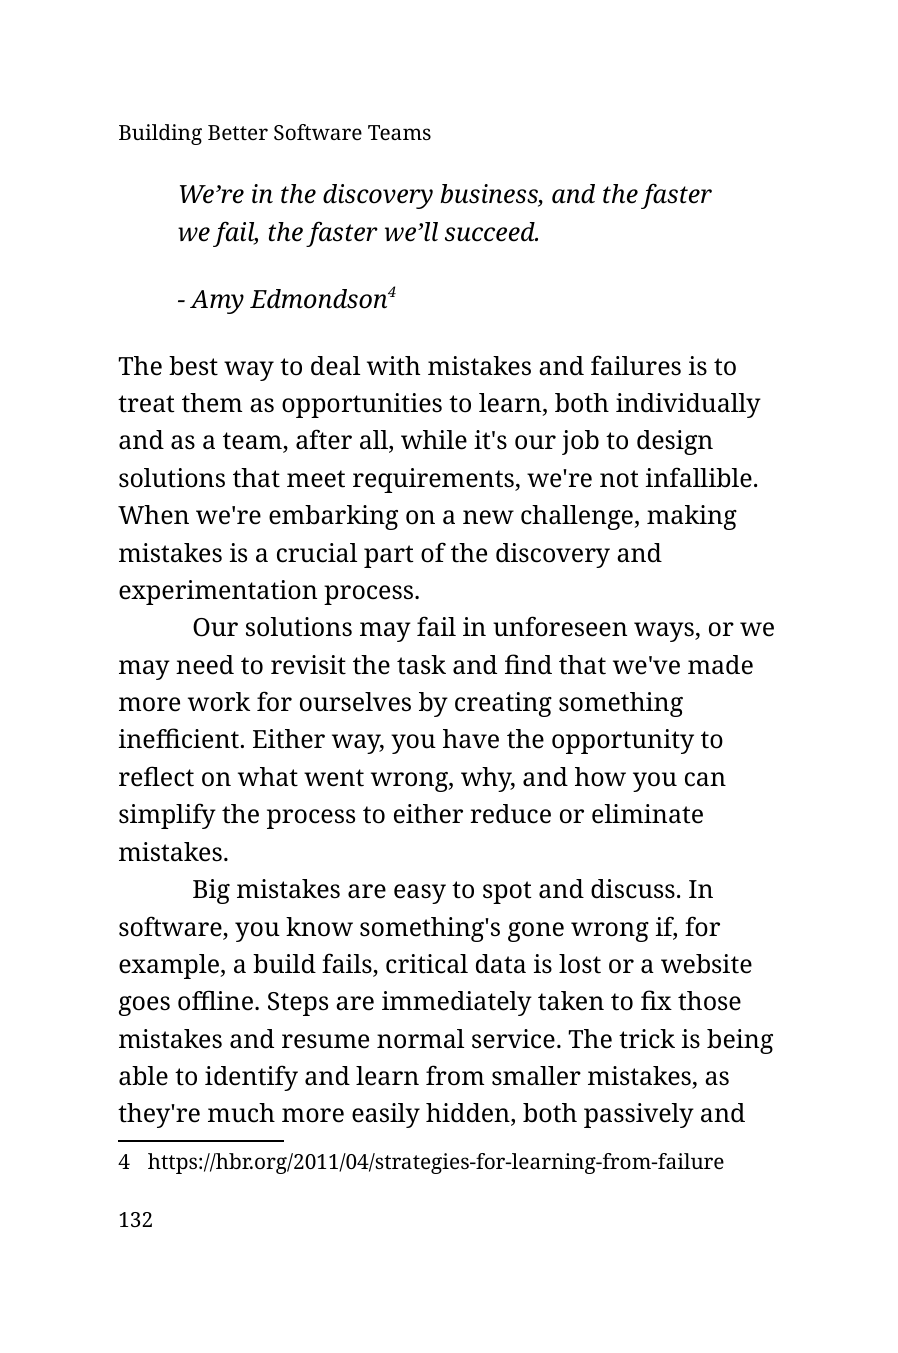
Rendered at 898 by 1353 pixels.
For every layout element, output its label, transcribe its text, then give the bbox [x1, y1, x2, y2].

text Our solutions may fail in unforeseen ways, or we may need to revisit the task and find that we've made more work for ourselves by creating something inefficient. Either way, you have the opportunity to reflect on what went wrong, why, and how you can simplify the process to either reduce or eliminate mistakes. [118, 610, 779, 868]
text The best way to deal with mistakes and failures is to treat them as opportunities to learn, both individually and as a team, after all, while it's our job to design solutions that meet requirements, we're not infallible. When we're embarking on a new challenge, making mistakes is a crucial part of the discovery and experimentation process. [118, 348, 779, 607]
text We’re in the discovery business, and the faster we fail, the faster we’ll succeed. [177, 177, 720, 248]
text - Amy Edmondson [177, 281, 720, 315]
text https://hbr.org/2011/04/strategies-for-learning-from-failure [118, 1147, 779, 1175]
text Big mistakes are easy to spot and discuss. In software, you know something's gone wrong if, for example, a build fails, critical data is lost or a website goes offline. Steps are immediately taken to fix those mistakes and resume normal service. The trick is being able to identify and learn from smaller mistakes, as they're much more easily hidden, both passively and [118, 872, 779, 1130]
